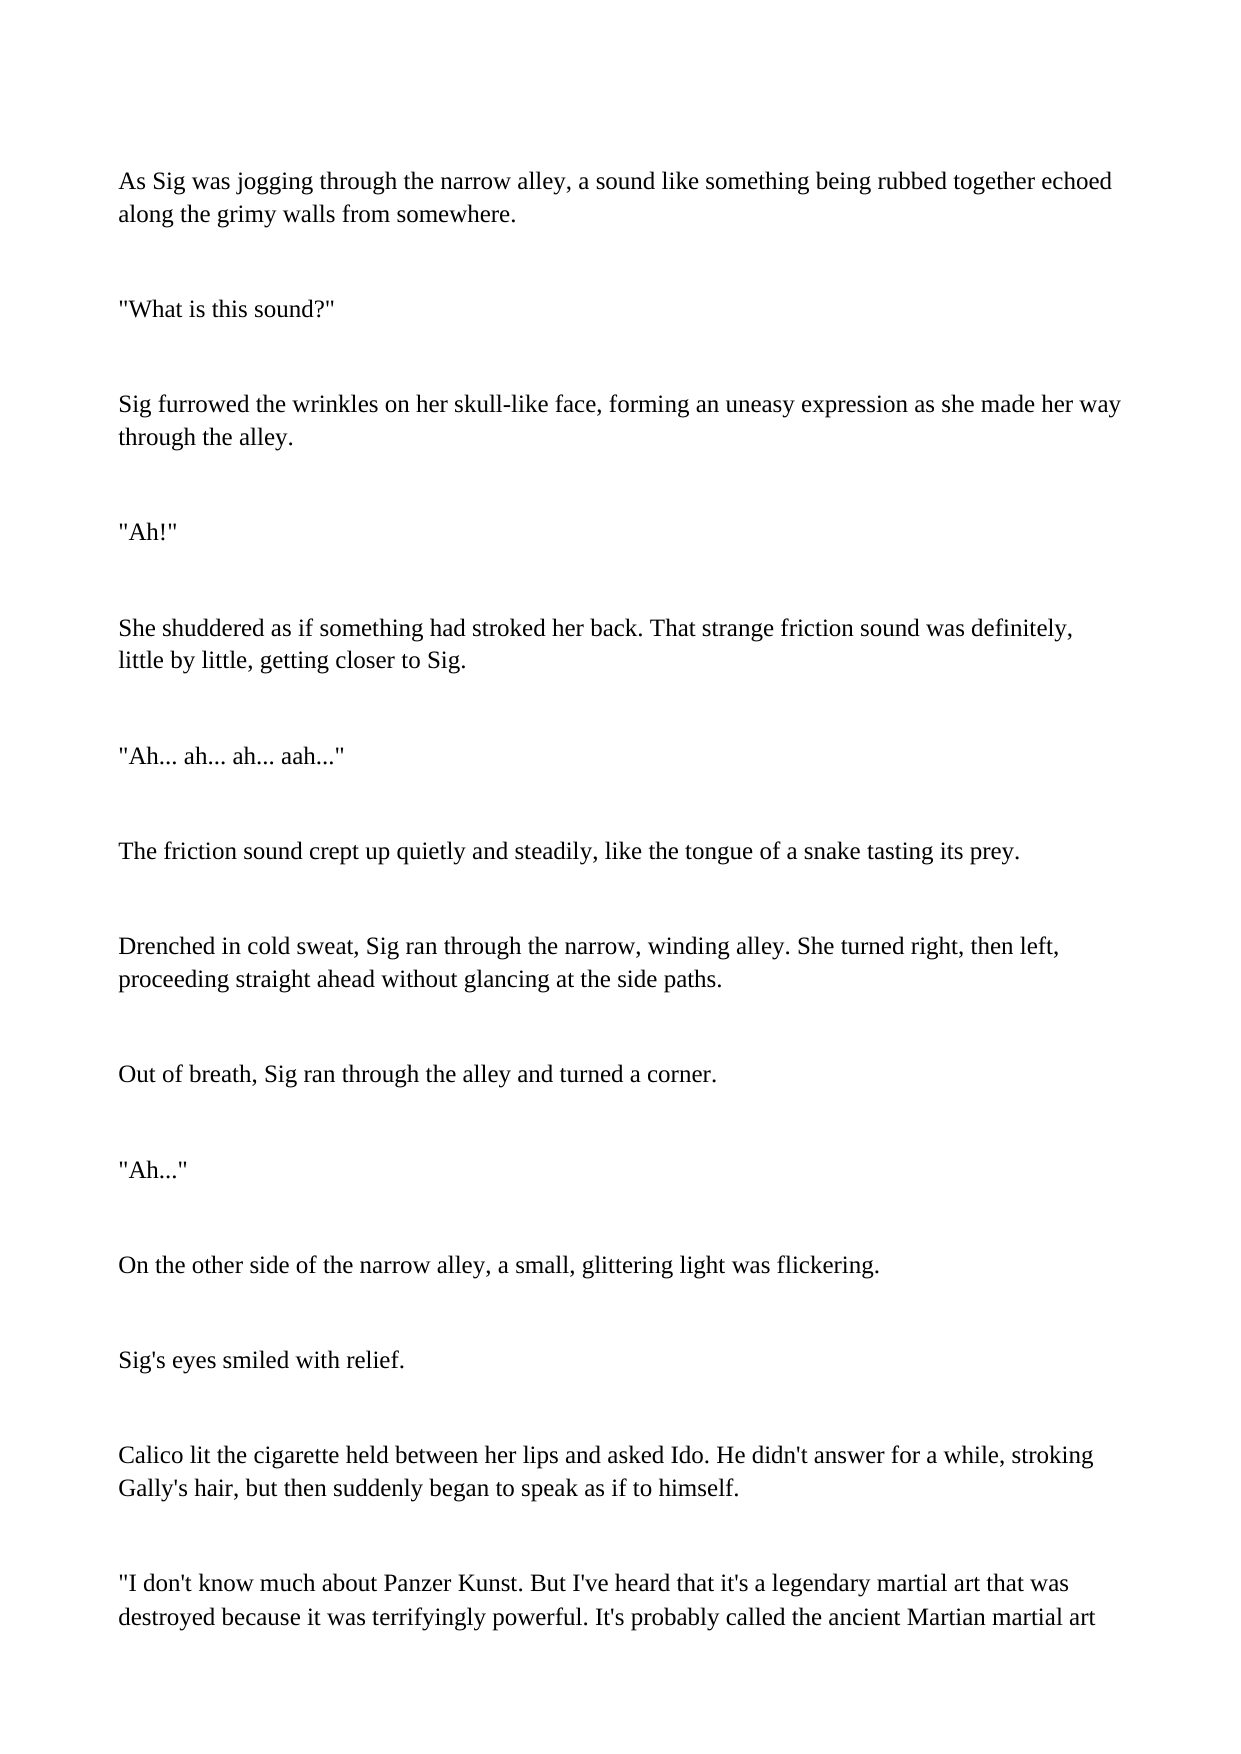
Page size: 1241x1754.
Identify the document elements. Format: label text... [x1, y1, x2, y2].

text "What is this sound?" [118, 294, 1122, 323]
text Sig furrowed the wrinkles on her skull-like face, forming an uneasy expression as she made her way through the alley. [118, 389, 1122, 451]
text Calico lit the cigarette held between her lips and asked Ido. He didn't answer for a while, stroking Gally's hair, but then suddenly began to speak as if to himself. [118, 1440, 1122, 1502]
text "I don't know much about Panzer Kunst. But I've heard that it's a legendary martial art that was destroyed because it was terrifyingly powerful. It's probably called the ancient Martian martial art [118, 1568, 1122, 1630]
text As Sig was jogging through the narrow alley, a sound like something being rubbed together echoed along the grimy walls from somewhere. [118, 166, 1122, 227]
text The friction sound crept up quietly and steadily, like the tongue of a snake tasting its prey. [118, 836, 1122, 865]
text Sig's eyes smiled with relief. [118, 1345, 1122, 1374]
text She shuddered as if something had stroked her back. That strange friction sound was definitely, little by little, getting closer to Sig. [118, 613, 1122, 674]
text "Ah... ah... ah... aah..." [118, 741, 1122, 769]
text Drenched in cold sweat, Sig ran through the narrow, winding alley. She turned right, then left, proceeding straight ahead without glancing at the side paths. [118, 931, 1122, 993]
text "Ah!" [118, 517, 1122, 546]
text On the other side of the narrow alley, a small, glittering light was flickering. [118, 1250, 1122, 1279]
text "Ah..." [118, 1155, 1122, 1183]
text Out of breath, Sig ran through the alley and turned a corner. [118, 1059, 1122, 1088]
